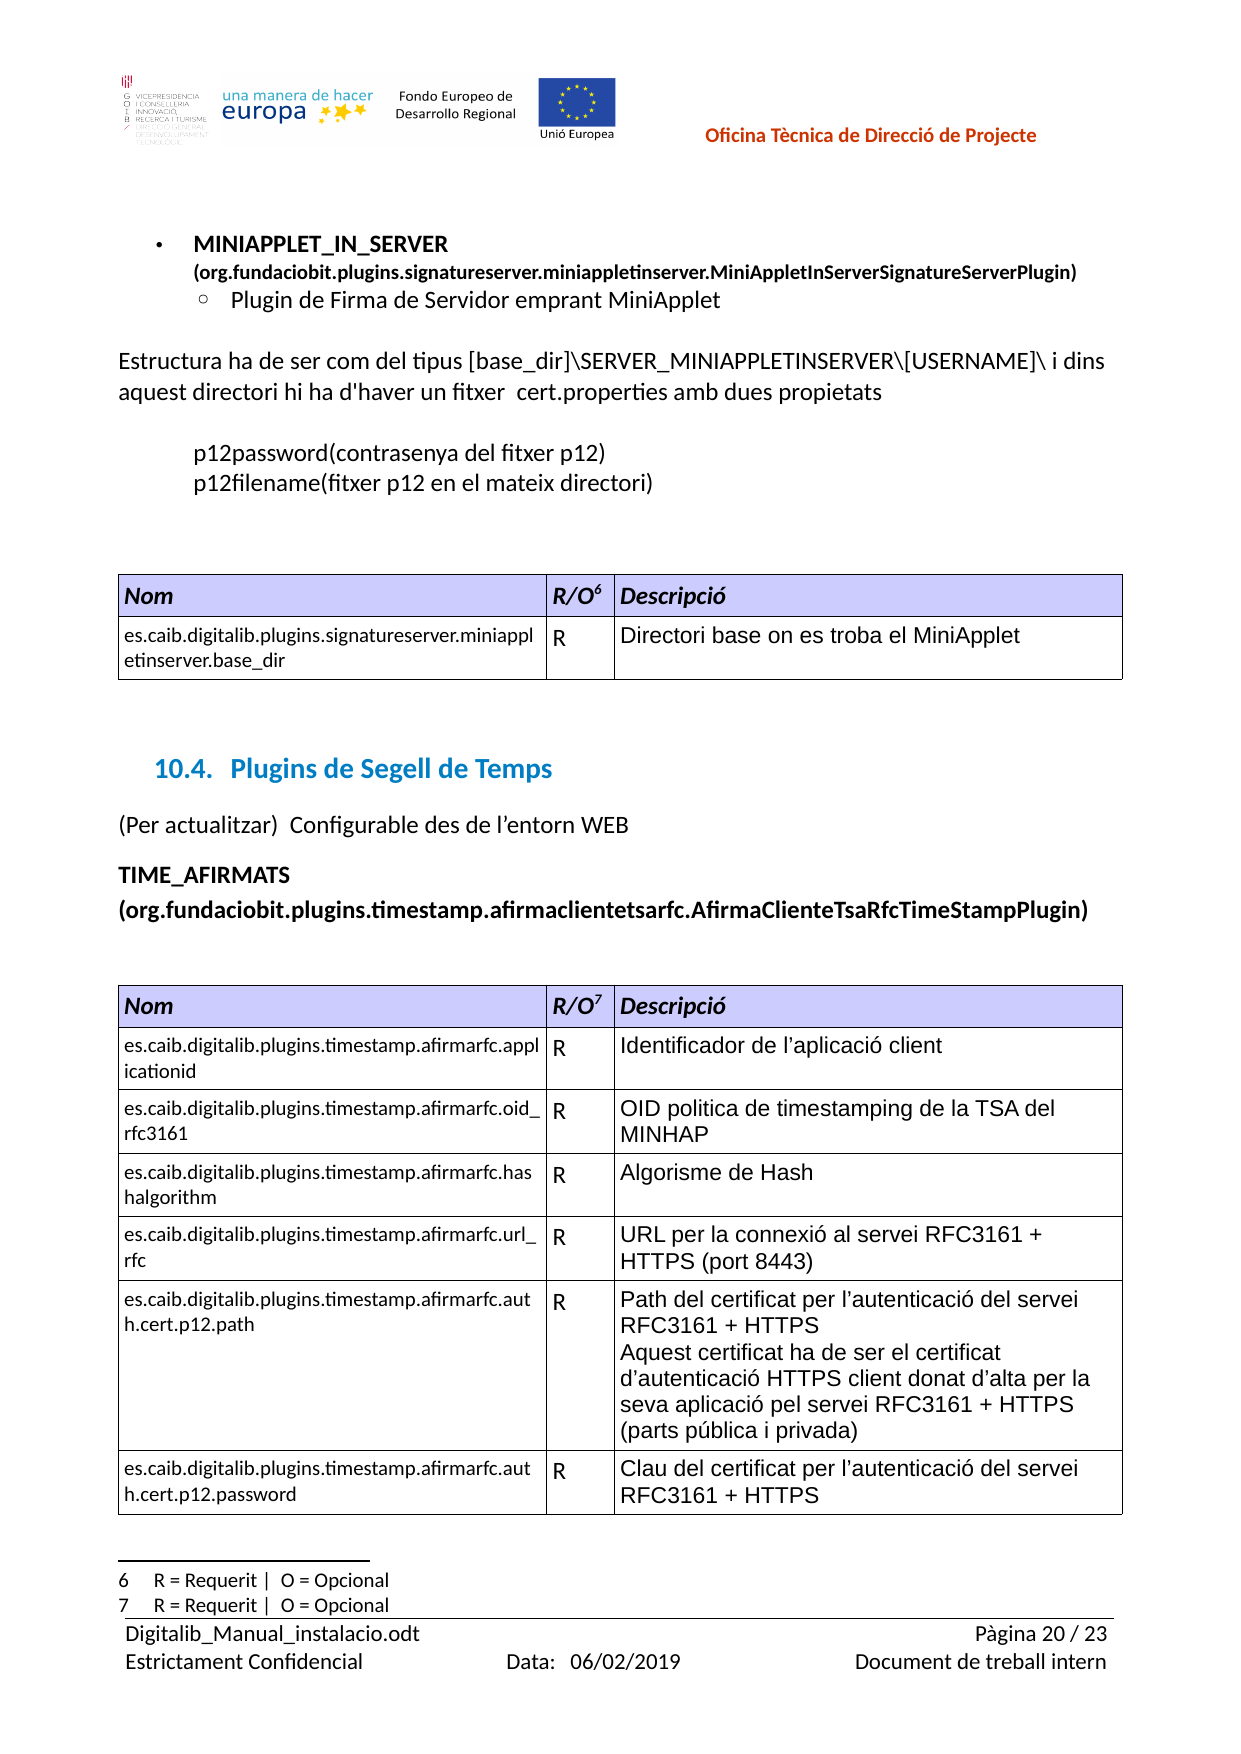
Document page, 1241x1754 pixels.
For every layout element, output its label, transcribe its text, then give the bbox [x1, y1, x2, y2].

table_cell Clau del certificat per l’autenticació del servei RFC3161 + HTTPS [615, 1451, 1122, 1514]
table_cell R [547, 1154, 614, 1216]
table_header Descripció [615, 575, 1122, 616]
table_cell Identificador de l’aplicació client [615, 1028, 1122, 1089]
table_cell Path del certificat per l’autenticació del servei RFC3161 + HTTPS Aquest certificat ha de ser el certificat d’autenticació HTTPS client donat d’alta per la seva aplicació pel servei RFC3161 + HTTPS (parts pública i privada) [615, 1281, 1122, 1449]
table_cell OID politica de timestamping de la TSA del MINHAP [615, 1090, 1122, 1153]
table_header R/O [547, 575, 614, 616]
text TIME_AFIRMATS (org.fundaciobit.plugins.timestamp.afirmaclientetsarfc.AfirmaClienteTsaRfcTimeStampPlugin) [118, 859, 1122, 925]
table_header Nom [119, 575, 546, 616]
picture [118, 73, 213, 147]
table_cell R [547, 1090, 614, 1153]
table_cell Directori base on es troba el MiniApplet [615, 617, 1122, 679]
text p12password(contrasenya del fitxer p12) [118, 437, 1122, 468]
table_cell R [547, 1028, 614, 1089]
list Plugin de Firma de Servidor emprant MiniApplet [193, 284, 1122, 315]
table_cell es.caib.digitalib.plugins.timestamp.afirmarfc.auth.cert.p12.path [119, 1281, 546, 1449]
text Estructura ha de ser com del tipus [base_dir]\SERVER_MINIAPPLETINSERVER\[USERNAME]\ i dins aquest directori hi ha d'haver un fitxer cert.properties amb dues propietats [118, 346, 1122, 407]
table_cell Algorisme de Hash [615, 1154, 1122, 1216]
table_cell R [547, 1451, 614, 1514]
table_cell R [547, 617, 614, 679]
table_header Descripció [615, 986, 1122, 1027]
text (Per actualitzar) Configurable des de l’entorn WEB [118, 810, 1122, 840]
table_cell es.caib.digitalib.plugins.timestamp.afirmarfc.hashalgorithm [119, 1154, 546, 1216]
table_cell R [547, 1217, 614, 1280]
list MINIAPPLET_IN_SERVER (org.fundaciobit.plugins.signatureserver.miniappletinserver.MiniAppletInServerSignatureServerPlugin) [156, 228, 1122, 284]
table_cell es.caib.digitalib.plugins.timestamp.afirmarfc.applicationid [119, 1028, 546, 1089]
picture [219, 73, 621, 147]
table_cell R [547, 1281, 614, 1449]
table_cell es.caib.digitalib.plugins.timestamp.afirmarfc.oid_rfc3161 [119, 1090, 546, 1153]
subtitle Plugins de Segell de Temps [153, 750, 1122, 786]
table_cell es.caib.digitalib.plugins.signatureserver.miniappletinserver.base_dir [119, 617, 546, 679]
table_cell URL per la connexió al servei RFC3161 + HTTPS (port 8443) [615, 1217, 1122, 1280]
text p12filename(fitxer p12 en el mateix directori) [118, 468, 1122, 498]
table_header R/O [547, 986, 614, 1027]
table_header Nom [119, 986, 546, 1027]
table_cell es.caib.digitalib.plugins.timestamp.afirmarfc.auth.cert.p12.password [119, 1451, 546, 1514]
table_cell es.caib.digitalib.plugins.timestamp.afirmarfc.url_rfc [119, 1217, 546, 1280]
